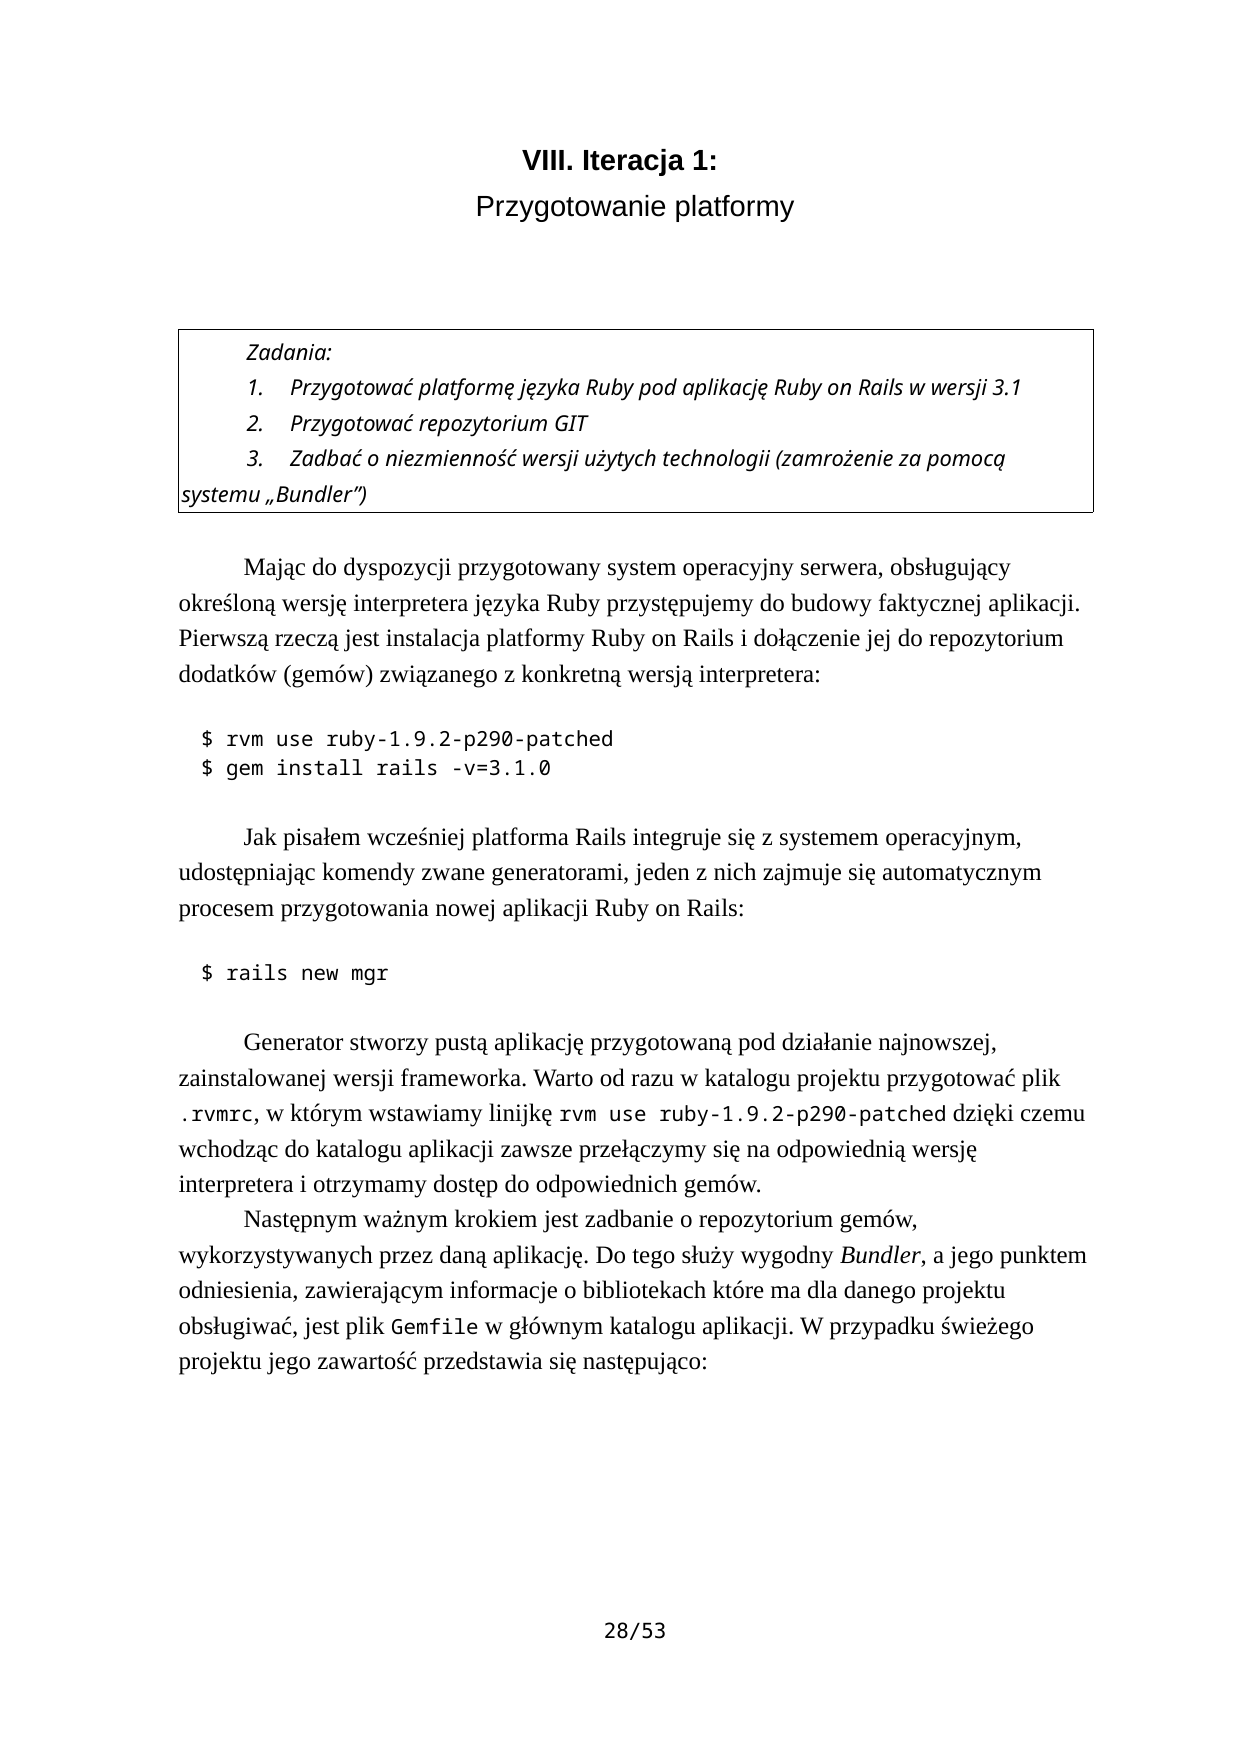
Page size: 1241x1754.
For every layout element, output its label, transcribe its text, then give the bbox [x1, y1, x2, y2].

text $ gem install rails -v=3.1.0 [189, 753, 1093, 781]
text Przygotowanie platformy [177, 189, 1093, 223]
list Przygotować repozytorium GIT [179, 400, 1093, 435]
text Mając do dyspozycji przygotowany system operacyjny serwera, obsługujący określoną wersję interpretera języka Ruby przystępujemy do budowy faktycznej aplikacji. Pierwszą rzeczą jest instalacja platformy Ruby on Rails i dołączenie jej do repozytorium dodatków (gemów) związanego z konkretną wersją interpretera: [178, 547, 1093, 689]
text Generator stworzy pustą aplikację przygotowaną pod działanie najnowszej, zainstalowanej wersji frameworka. Warto od razu w katalogu projektu przygotować plik .rvmrc, w którym wstawiamy linijkę rvm use ruby-1.9.2-p290-patched dzięki czemu wchodząc do katalogu aplikacji zawsze przełączymy się na odpowiednią wersję interpretera i otrzymamy dostęp do odpowiednich gemów. [178, 1022, 1093, 1199]
text $ rails new mgr [189, 958, 1093, 987]
text Następnym ważnym krokiem jest zadbanie o repozytorium gemów, wykorzystywanych przez daną aplikację. Do tego służy wygodny Bundler, a jego punktem odniesienia, zawierającym informacje o bibliotekach które ma dla danego projektu obsługiwać, jest plik Gemfile w głównym katalogu aplikacji. W przypadku świeżego projektu jego zawartość przedstawia się następująco: [178, 1199, 1093, 1377]
text Zadania: [179, 330, 1093, 364]
text Jak pisałem wcześniej platforma Rails integruje się z systemem operacyjnym, udostępniając komendy zwane generatorami, jeden z nich zajmuje się automatycznym procesem przygotowania nowej aplikacji Ruby on Rails: [178, 817, 1093, 923]
list Iteracja 1: [177, 143, 1093, 177]
list Zadbać o niezmienność wersji użytych technologii (zamrożenie za pomocą systemu „Bundler”) [179, 435, 1093, 512]
list Przygotować platformę języka Ruby pod aplikację Ruby on Rails w wersji 3.1 [179, 364, 1093, 400]
text $ rvm use ruby-1.9.2-p290-patched [189, 724, 1093, 753]
